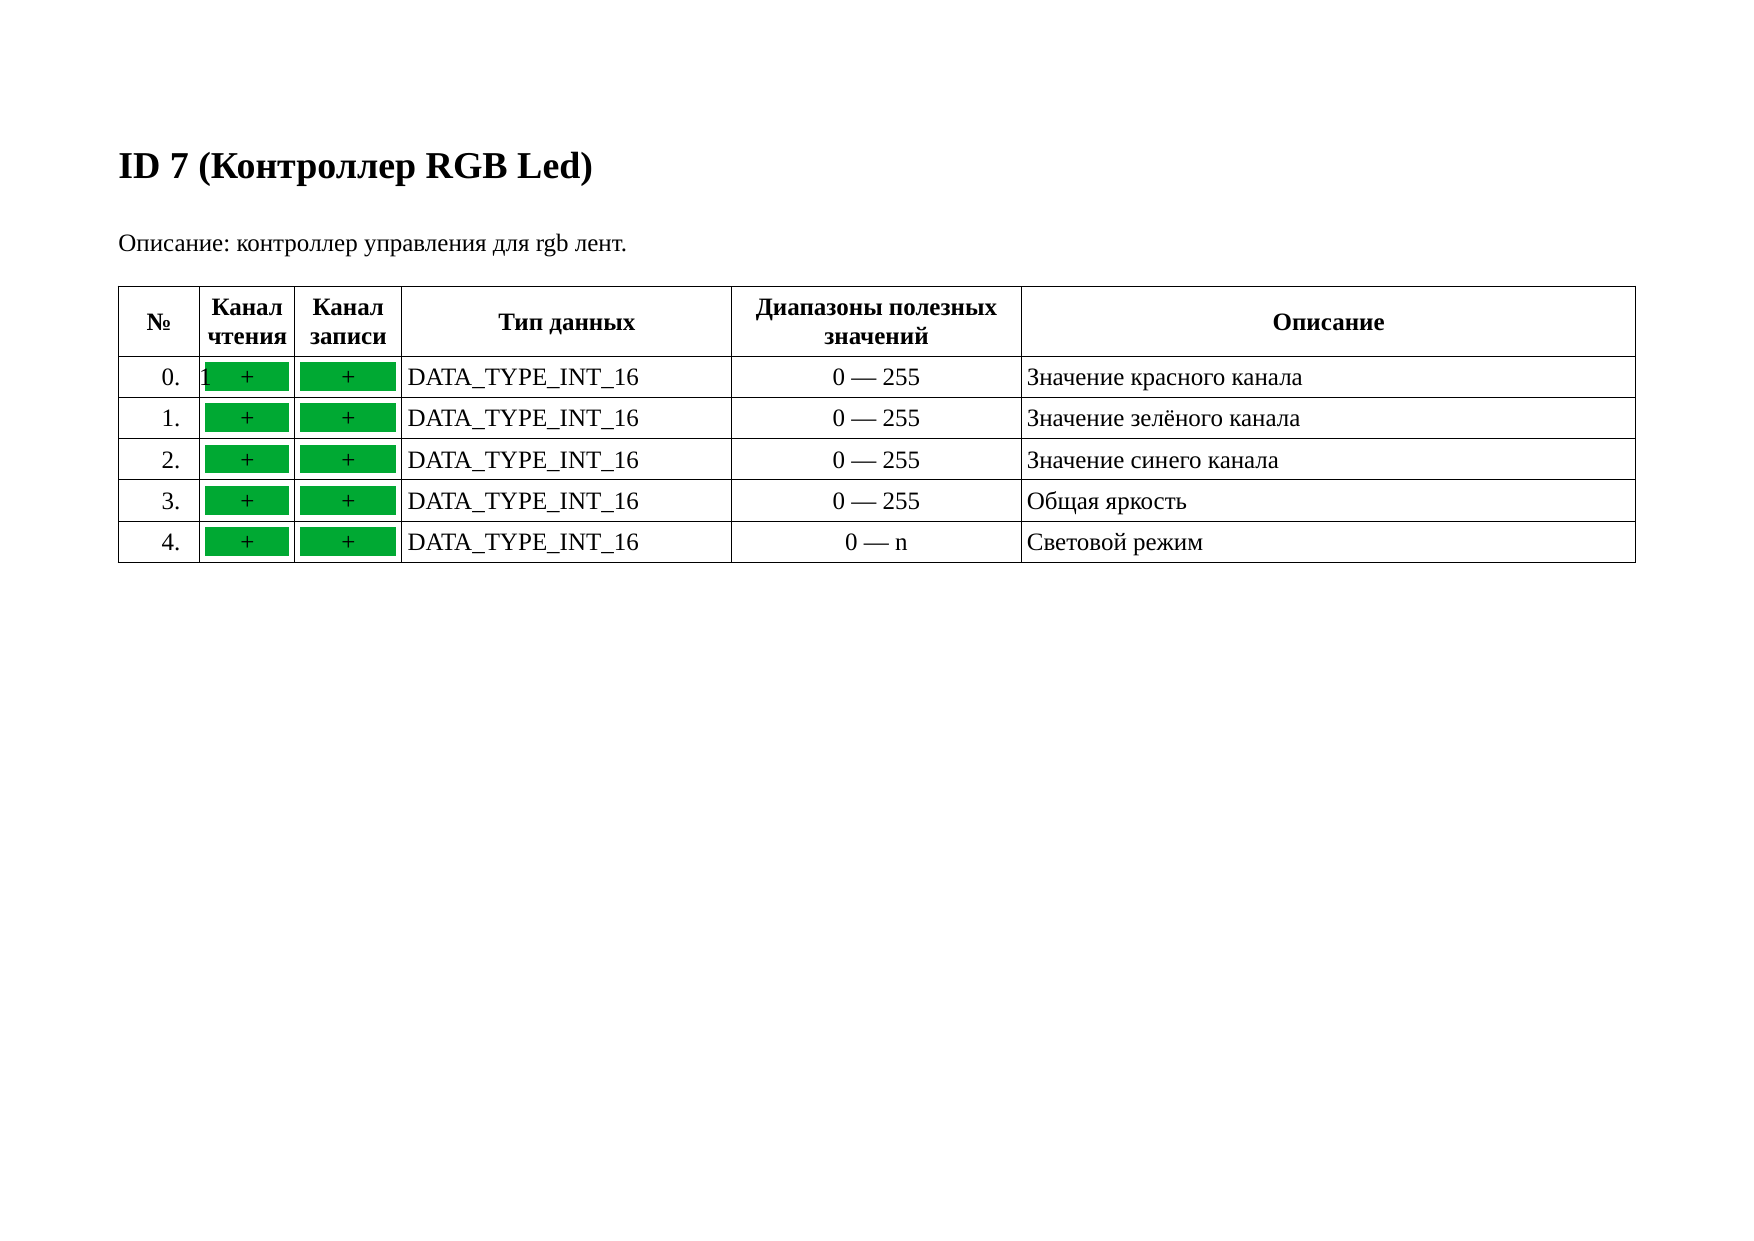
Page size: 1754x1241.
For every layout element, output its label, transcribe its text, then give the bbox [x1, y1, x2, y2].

table_cell + [295, 480, 401, 521]
table_header Описание [1022, 287, 1635, 356]
table_cell + [295, 357, 401, 397]
table_cell + [200, 480, 294, 521]
table_cell DATA_TYPE_INT_16 [402, 480, 731, 521]
table_cell Общая яркость [1022, 480, 1635, 521]
table_cell Значение красного канала [1022, 357, 1635, 397]
table_cell Световой режим [1022, 522, 1635, 562]
table_cell + [295, 439, 401, 479]
table_cell 1 [119, 357, 199, 397]
table_cell DATA_TYPE_INT_16 [402, 357, 731, 397]
table_cell 0 — 255 [732, 480, 1021, 521]
table_cell + [295, 398, 401, 438]
table_cell [119, 439, 199, 479]
text Описание: контроллер управления для rgb лент. [118, 228, 1636, 257]
table_cell DATA_TYPE_INT_16 [402, 398, 731, 438]
table_cell 0 — 255 [732, 439, 1021, 479]
table_cell + [295, 522, 401, 562]
table_cell 0 — n [732, 522, 1021, 562]
table_header Диапазоны полезных значений [732, 287, 1021, 356]
table_header Канал записи [295, 287, 401, 356]
table_cell DATA_TYPE_INT_16 [402, 439, 731, 479]
subtitle ID 7 (Контроллер RGB Led) [118, 143, 1636, 187]
table_header № [119, 287, 199, 356]
table_header Канал чтения [200, 287, 294, 356]
table_cell + [200, 439, 294, 479]
table_cell Значение зелёного канала [1022, 398, 1635, 438]
table_cell [119, 522, 199, 562]
table_cell + [200, 398, 294, 438]
table_cell DATA_TYPE_INT_16 [402, 522, 731, 562]
table_cell + [200, 357, 294, 397]
table_header Тип данных [402, 287, 731, 356]
table_cell 0 — 255 [732, 398, 1021, 438]
table_cell [119, 398, 199, 438]
table_cell Значение синего канала [1022, 439, 1635, 479]
table_cell + [200, 522, 294, 562]
table_cell [119, 480, 199, 521]
table_cell 0 — 255 [732, 357, 1021, 397]
